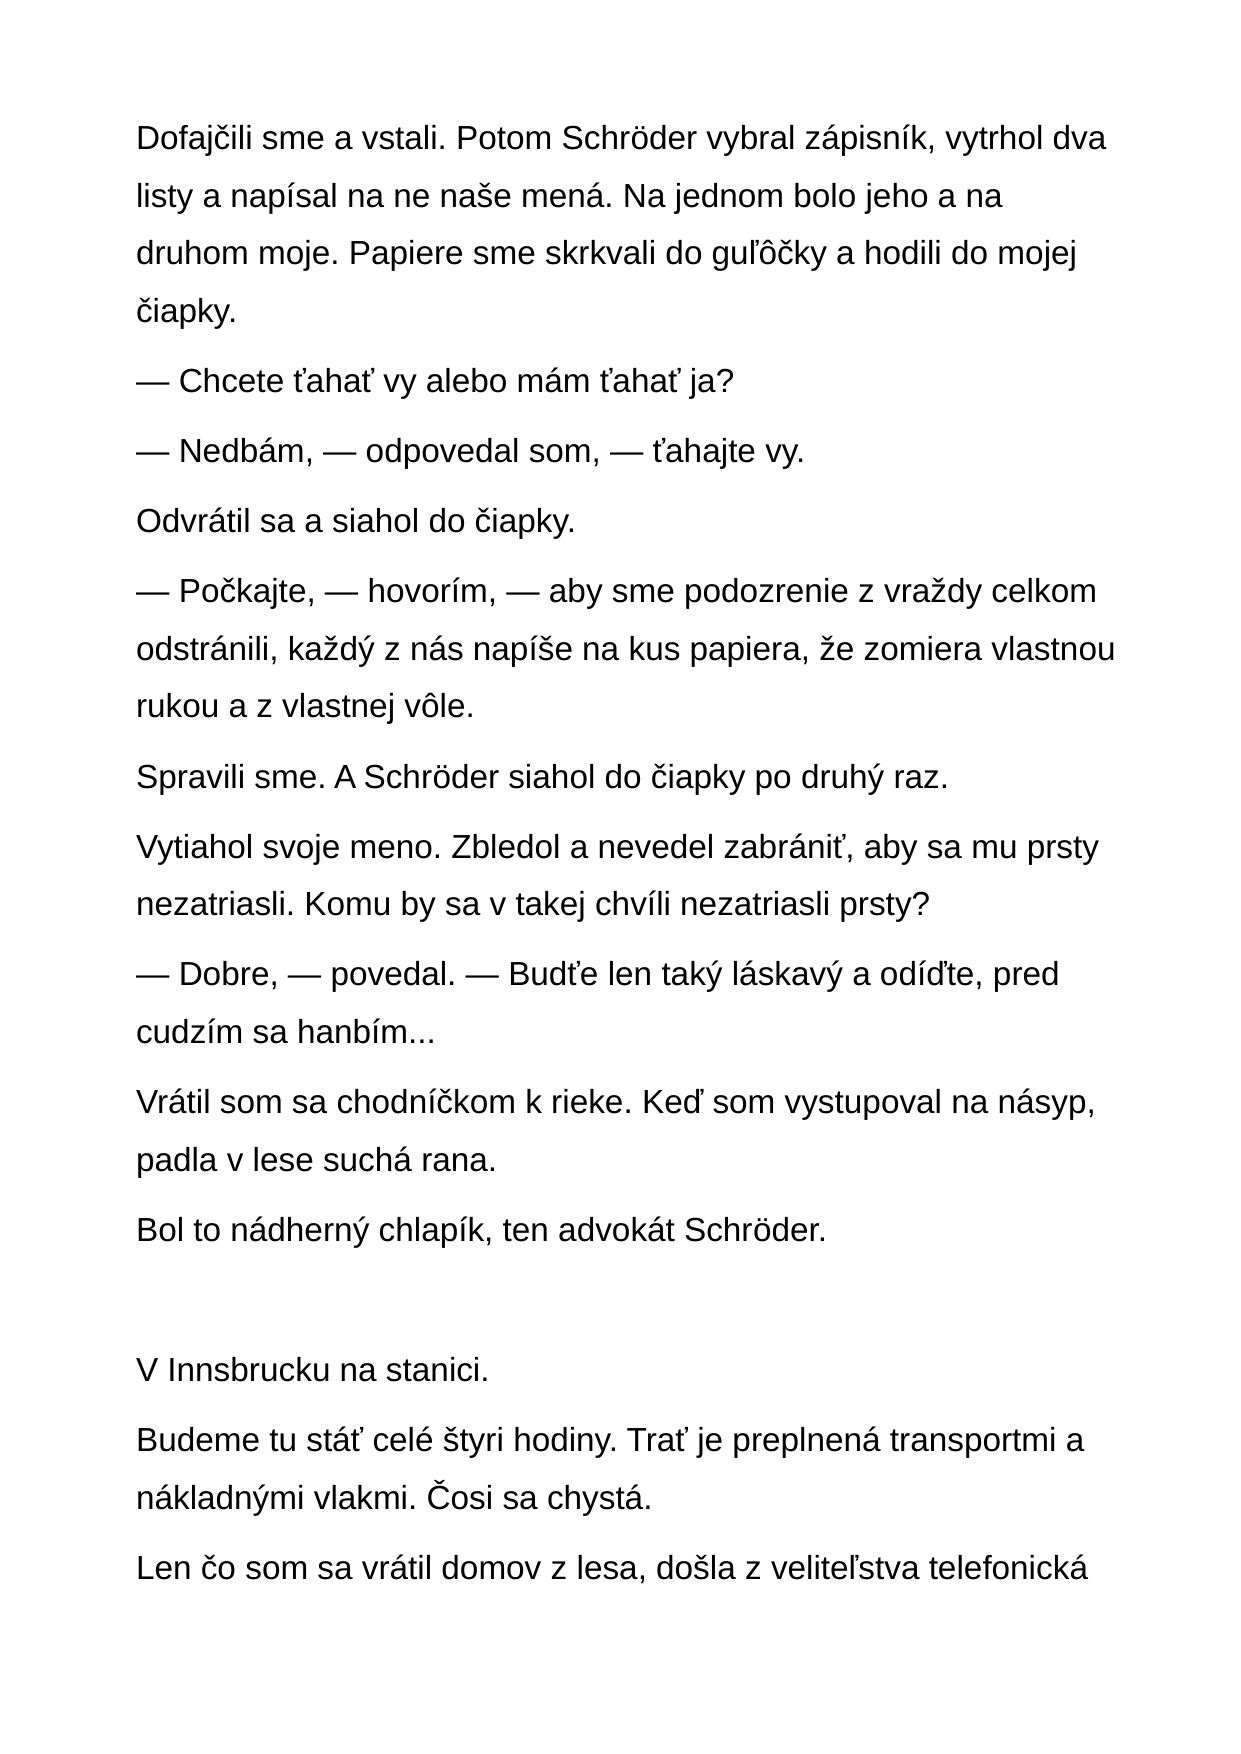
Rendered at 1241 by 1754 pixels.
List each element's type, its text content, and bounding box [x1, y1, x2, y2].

text — Dobre, — povedal. — Budťe len taký láskavý a odíďte, pred cudzím sa hanbím... [136, 954, 1122, 1051]
text Odvrátil sa a siahol do čiapky. [136, 501, 1122, 540]
text — Počkajte, — hovorím, — aby sme podozrenie z vraždy celkom odstránili, každý z nás napíše na kus papiera, že zomiera vlastnou rukou a z vlastnej vôle. [136, 571, 1122, 725]
text Len čo som sa vrátil domov z lesa, došla z veliteľstva telefonická [136, 1548, 1122, 1586]
text Spravili sme. A Schröder siahol do čiapky po druhý raz. [136, 757, 1122, 795]
text Bol to nádherný chlapík, ten advokát Schröder. [136, 1210, 1122, 1248]
text Budeme tu stáť celé štyri hodiny. Trať je preplnená transportmi a nákladnými vlakmi. Čosi sa chystá. [136, 1420, 1122, 1516]
text Vytiahol svoje meno. Zbledol a nevedel zabrániť, aby sa mu prsty nezatriasli. Komu by sa v takej chvíli nezatriasli prsty? [136, 827, 1122, 923]
text Vrátil som sa chodníčkom k rieke. Keď som vystupoval na násyp, padla v lese suchá rana. [136, 1082, 1122, 1178]
text — Chcete ťahať vy alebo mám ťahať ja? [136, 361, 1122, 399]
text — Nedbám, — odpovedal som, — ťahajte vy. [136, 431, 1122, 469]
text Dofajčili sme a vstali. Potom Schröder vybral zápisník, vytrhol dva listy a napísal na ne naše mená. Na jednom bolo jeho a na druhom moje. Papiere sme skrkvali do guľôčky a hodili do mojej čiapky. [136, 118, 1122, 329]
text V Innsbrucku na stanici. [136, 1350, 1122, 1388]
